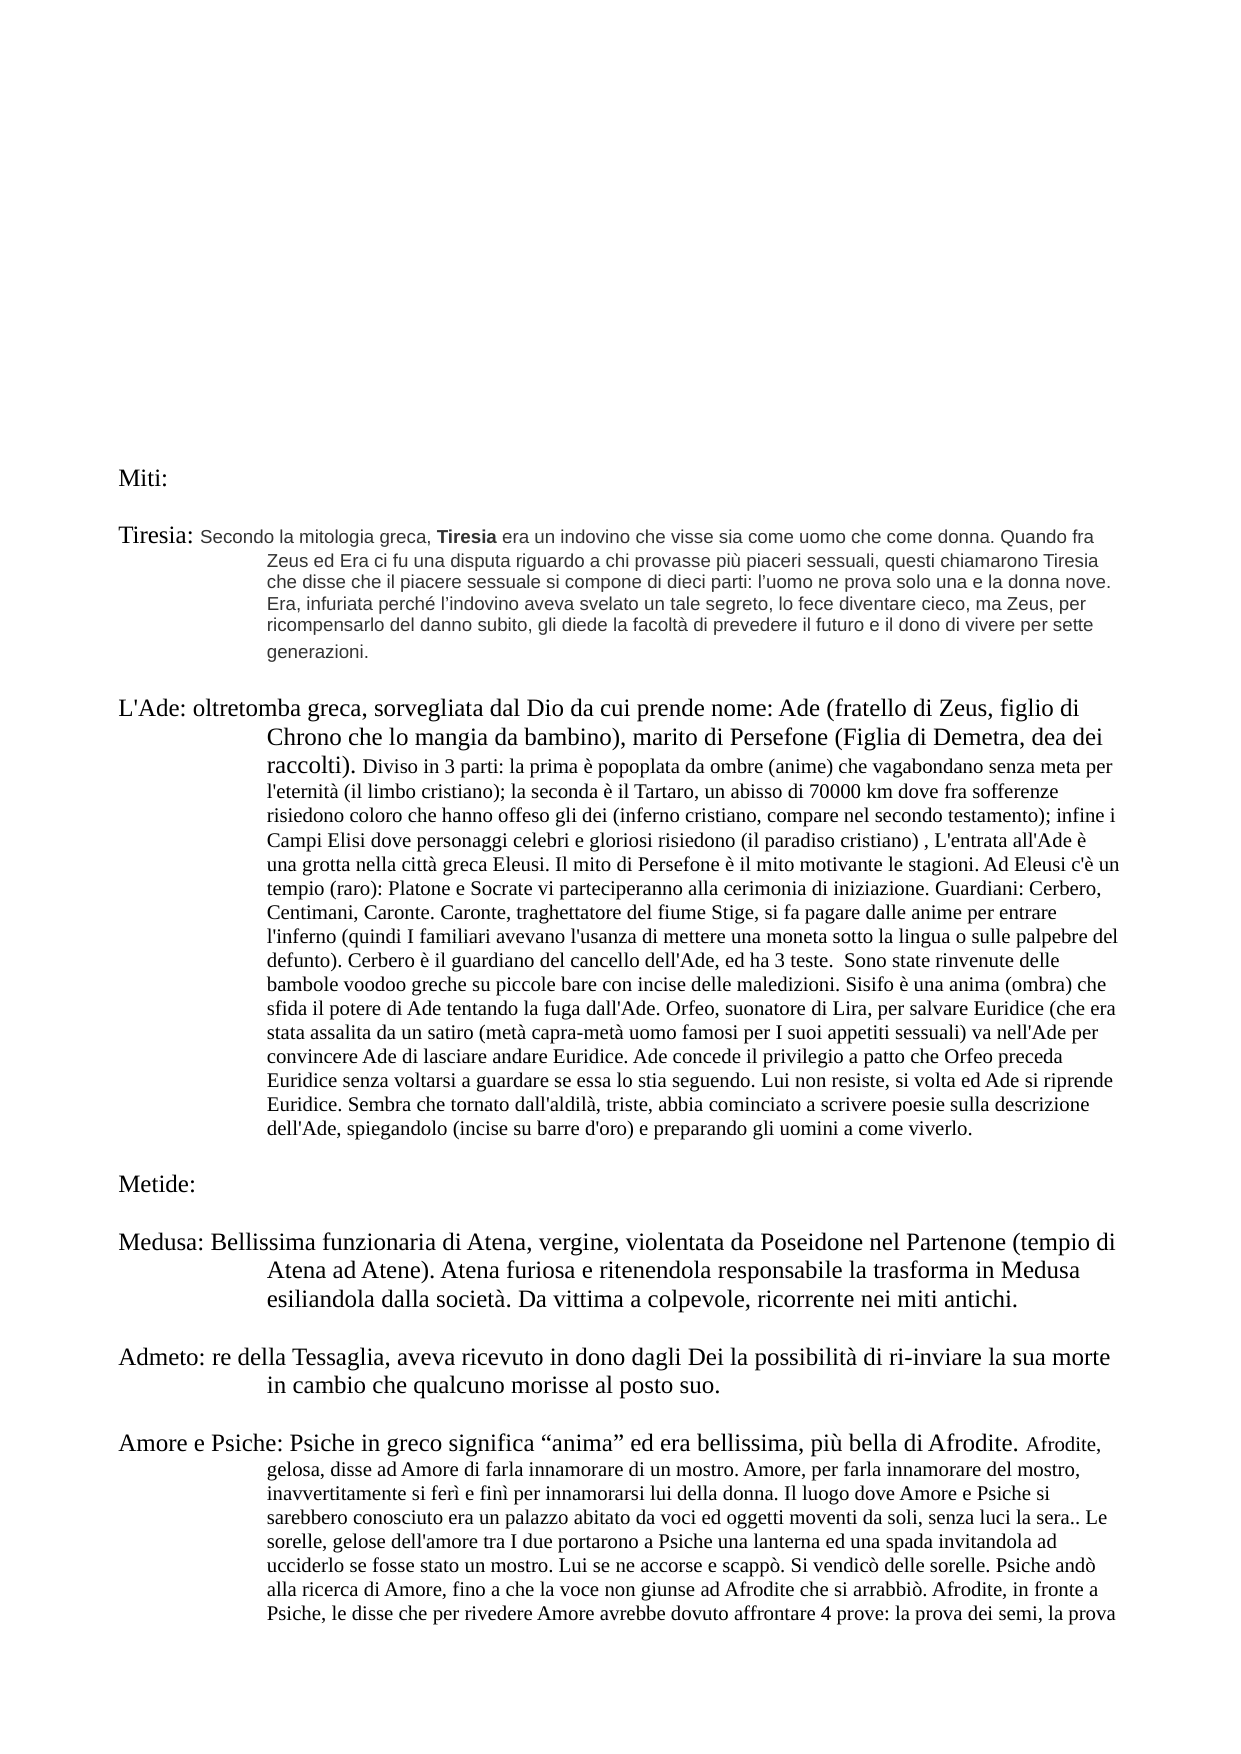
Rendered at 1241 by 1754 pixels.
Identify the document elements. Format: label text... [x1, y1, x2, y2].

text Amore e Psiche: Psiche in greco significa “anima” ed era bellissima, più bella di Afrodite. Afrodite, gelosa, disse ad Amore di farla innamorare di un mostro. Amore, per farla innamorare del mostro, inavvertitamente si ferì e finì per innamorarsi lui della donna. Il luogo dove Amore e Psiche si sarebbero conosciuto era un palazzo abitato da voci ed oggetti moventi da soli, senza luci la sera.. Le sorelle, gelose dell'amore tra I due portarono a Psiche una lanterna ed una spada invitandola ad ucciderlo se fosse stato un mostro. Lui se ne accorse e scappò. Si vendicò delle sorelle. Psiche andò alla ricerca di Amore, fino a che la voce non giunse ad Afrodite che si arrabbiò. Afrodite, in fronte a Psiche, le disse che per rivedere Amore avrebbe dovuto affrontare 4 prove: la prova dei semi, la prova [118, 1428, 1122, 1625]
text Metide: [118, 1169, 1122, 1198]
text Tiresia: Secondo la mitologia greca, Tiresia era un indovino che visse sia come uomo che come donna. Quando fra Zeus ed Era ci fu una disputa riguardo a chi provasse più piaceri sessuali, questi chiamarono Tiresia che disse che il piacere sessuale si compone di dieci parti: l’uomo ne prova solo una e la donna nove. Era, infuriata perché l’indovino aveva svelato un tale segreto, lo fece diventare cieco, ma Zeus, per ricompensarlo del danno subito, gli diede la facoltà di prevedere il futuro e il dono di vivere per sette generazioni. [118, 521, 1122, 664]
text L'Ade: oltretomba greca, sorvegliata dal Dio da cui prende nome: Ade (fratello di Zeus, figlio di Chrono che lo mangia da bambino), marito di Persefone (Figlia di Demetra, dea dei raccolti). Diviso in 3 parti: la prima è popoplata da ombre (anime) che vagabondano senza meta per l'eternità (il limbo cristiano); la seconda è il Tartaro, un abisso di 70000 km dove fra sofferenze risiedono coloro che hanno offeso gli dei (inferno cristiano, compare nel secondo testamento); infine i Campi Elisi dove personaggi celebri e gloriosi risiedono (il paradiso cristiano) , L'entrata all'Ade è una grotta nella città greca Eleusi. Il mito di Persefone è il mito motivante le stagioni. Ad Eleusi c'è un tempio (raro): Platone e Socrate vi parteciperanno alla cerimonia di iniziazione. Guardiani: Cerbero, Centimani, Caronte. Caronte, traghettatore del fiume Stige, si fa pagare dalle anime per entrare l'inferno (quindi I familiari avevano l'usanza di mettere una moneta sotto la lingua o sulle palpebre del defunto). Cerbero è il guardiano del cancello dell'Ade, ed ha 3 teste. Sono state rinvenute delle bambole voodoo greche su piccole bare con incise delle maledizioni. Sisifo è una anima (ombra) che sfida il potere di Ade tentando la fuga dall'Ade. Orfeo, suonatore di Lira, per salvare Euridice (che era stata assalita da un satiro (metà capra-metà uomo famosi per I suoi appetiti sessuali) va nell'Ade per convincere Ade di lasciare andare Euridice. Ade concede il privilegio a patto che Orfeo preceda Euridice senza voltarsi a guardare se essa lo stia seguendo. Lui non resiste, si volta ed Ade si riprende Euridice. Sembra che tornato dall'aldilà, triste, abbia cominciato a scrivere poesie sulla descrizione dell'Ade, spiegandolo (incise su barre d'oro) e preparando gli uomini a come viverlo. [118, 693, 1122, 1140]
text Miti: [118, 463, 1122, 492]
text Medusa: Bellissima funzionaria di Atena, vergine, violentata da Poseidone nel Partenone (tempio di Atena ad Atene). Atena furiosa e ritenendola responsabile la trasforma in Medusa esiliandola dalla società. Da vittima a colpevole, ricorrente nei miti antichi. [118, 1227, 1122, 1313]
text Admeto: re della Tessaglia, aveva ricevuto in dono dagli Dei la possibilità di ri-inviare la sua morte in cambio che qualcuno morisse al posto suo. [118, 1342, 1122, 1399]
